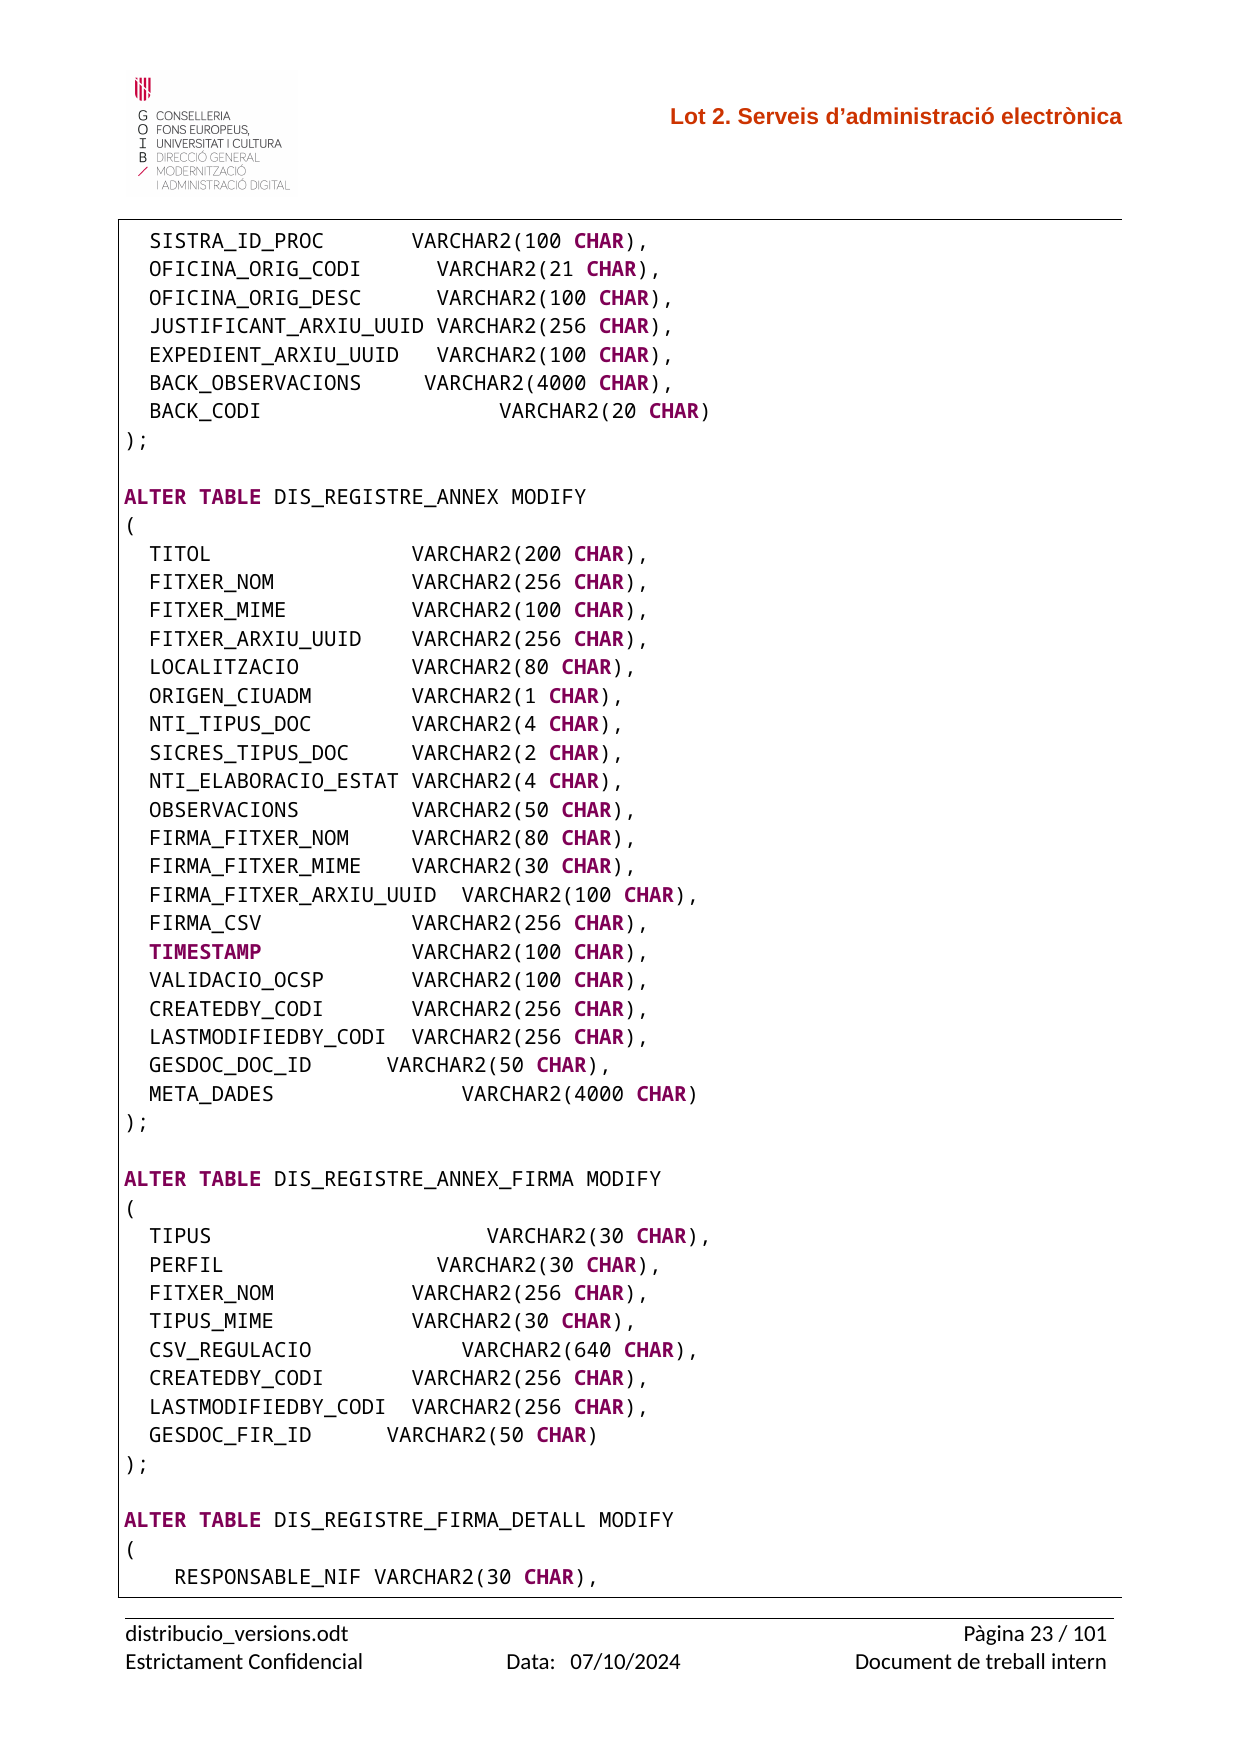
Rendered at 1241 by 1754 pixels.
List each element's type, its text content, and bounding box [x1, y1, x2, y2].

table_header SISTRA_ID_PROC VARCHAR2(100 CHAR), OFICINA_ORIG_CODI VARCHAR2(21 CHAR), OFICINA_ORIG_DESC VARCHAR2(100 CHAR), JUSTIFICANT_ARXIU_UUID VARCHAR2(256 CHAR), EXPEDIENT_ARXIU_UUID VARCHAR2(100 CHAR), BACK_OBSERVACIONS VARCHAR2(4000 CHAR), BACK_CODI VARCHAR2(20 CHAR) ); ALTER TABLE DIS_REGISTRE_ANNEX MODIFY ( TITOL VARCHAR2(200 CHAR), FITXER_NOM VARCHAR2(256 CHAR), FITXER_MIME VARCHAR2(100 CHAR), FITXER_ARXIU_UUID VARCHAR2(256 CHAR), LOCALITZACIO VARCHAR2(80 CHAR), ORIGEN_CIUADM VARCHAR2(1 CHAR), NTI_TIPUS_DOC VARCHAR2(4 CHAR), SICRES_TIPUS_DOC VARCHAR2(2 CHAR), NTI_ELABORACIO_ESTAT VARCHAR2(4 CHAR), OBSERVACIONS VARCHAR2(50 CHAR), FIRMA_FITXER_NOM VARCHAR2(80 CHAR), FIRMA_FITXER_MIME VARCHAR2(30 CHAR), FIRMA_FITXER_ARXIU_UUID VARCHAR2(100 CHAR), FIRMA_CSV VARCHAR2(256 CHAR), TIMESTAMP VARCHAR2(100 CHAR), VALIDACIO_OCSP VARCHAR2(100 CHAR), CREATEDBY_CODI VARCHAR2(256 CHAR), LASTMODIFIEDBY_CODI VARCHAR2(256 CHAR), GESDOC_DOC_ID VARCHAR2(50 CHAR), META_DADES VARCHAR2(4000 CHAR) ); ALTER TABLE DIS_REGISTRE_ANNEX_FIRMA MODIFY ( TIPUS VARCHAR2(30 CHAR), PERFIL VARCHAR2(30 CHAR), FITXER_NOM VARCHAR2(256 CHAR), TIPUS_MIME VARCHAR2(30 CHAR), CSV_REGULACIO VARCHAR2(640 CHAR), CREATEDBY_CODI VARCHAR2(256 CHAR), LASTMODIFIEDBY_CODI VARCHAR2(256 CHAR), GESDOC_FIR_ID VARCHAR2(50 CHAR) ); ALTER TABLE DIS_REGISTRE_FIRMA_DETALL MODIFY ( RESPONSABLE_NIF VARCHAR2(30 CHAR), [119, 220, 1122, 1597]
picture [126, 70, 299, 197]
